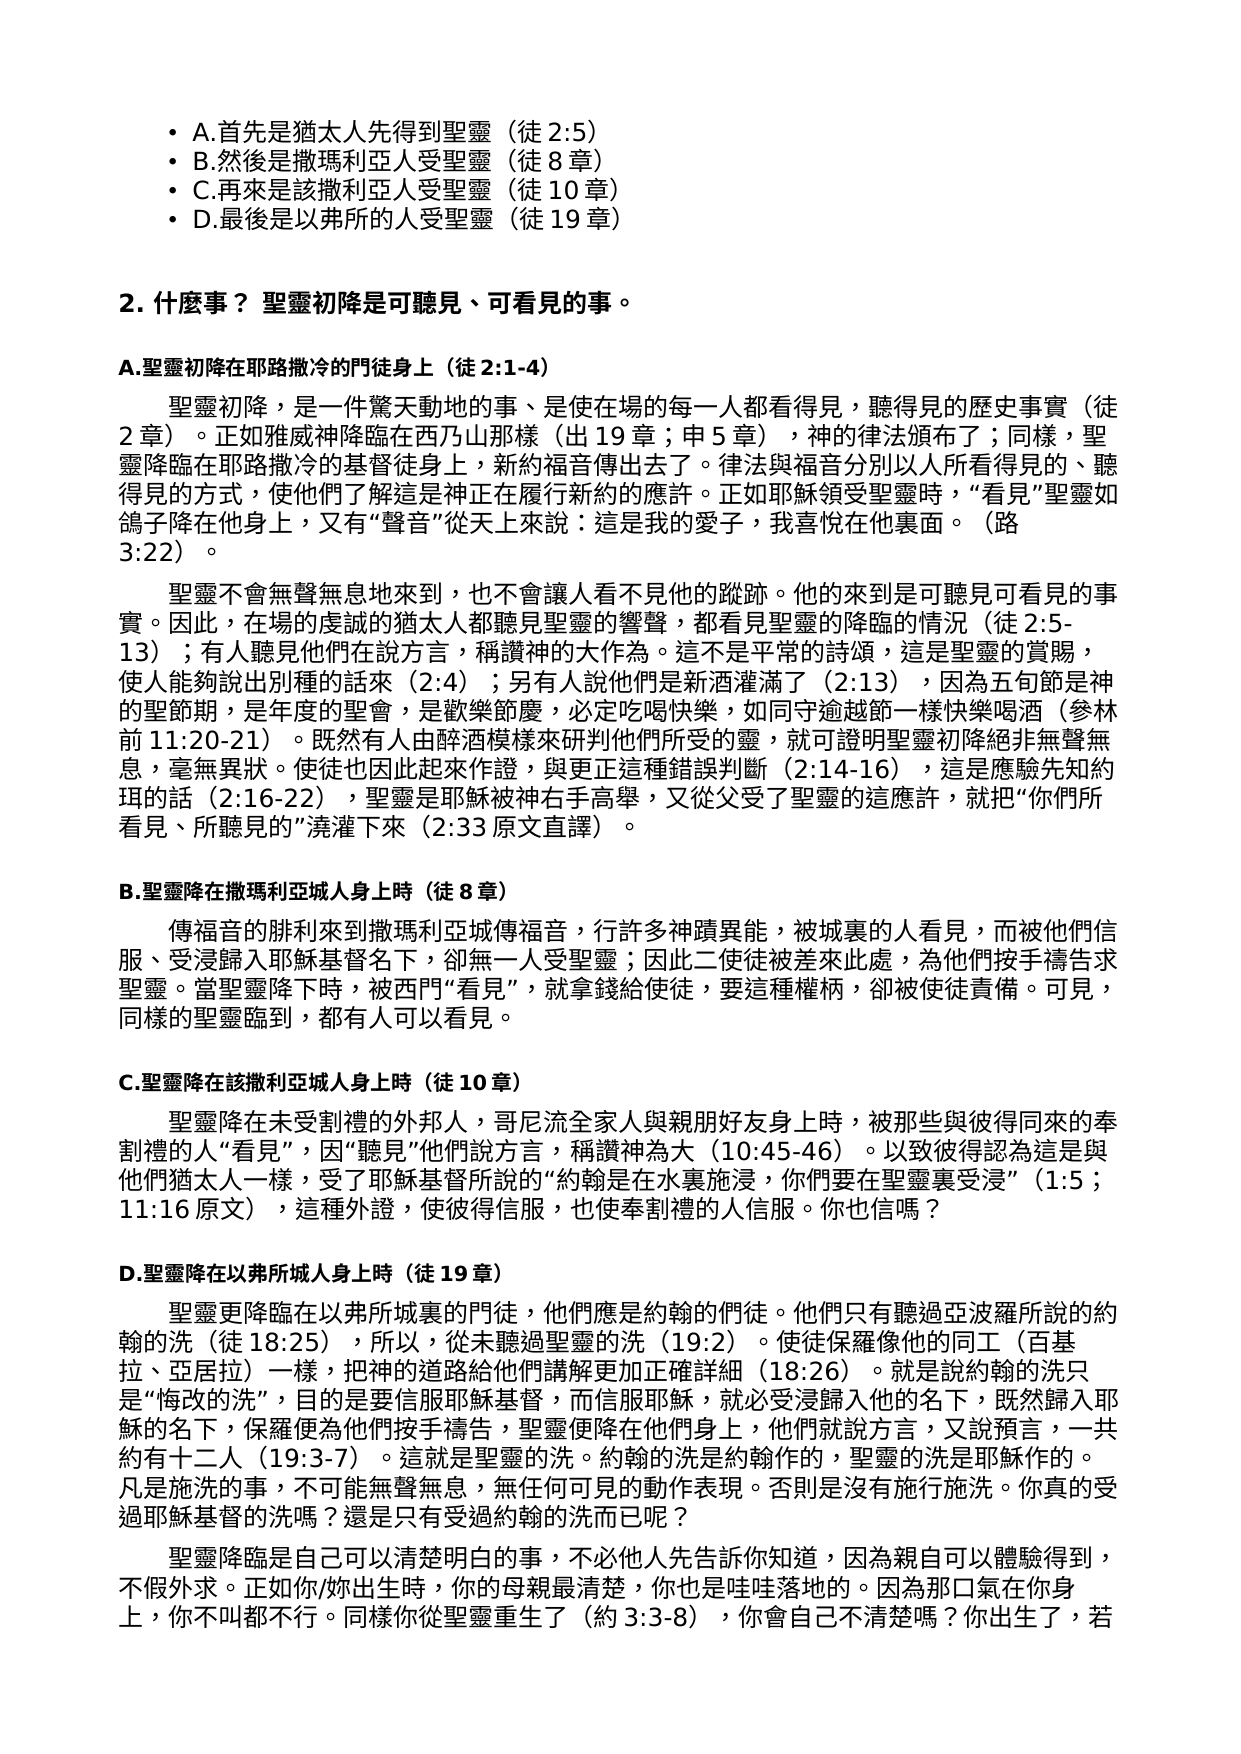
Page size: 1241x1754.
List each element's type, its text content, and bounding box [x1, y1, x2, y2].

text 聖靈更降臨在以弗所城裏的門徒，他們應是約翰的們徒。他們只有聽過亞波羅所說的約翰的洗（徒18:25），所以，從未聽過聖靈的洗（19:2）。使徒保羅像他的同工（百基拉、亞居拉）一樣，把神的道路給他們講解更加正確詳細（18:26）。就是說約翰的洗只是“悔改的洗”，目的是要信服耶穌基督，而信服耶穌，就必受浸歸入他的名下，既然歸入耶穌的名下，保羅便為他們按手禱告，聖靈便降在他們身上，他們就說方言，又說預言，一共約有十二人（19:3-7）。這就是聖靈的洗。約翰的洗是約翰作的，聖靈的洗是耶穌作的。凡是施洗的事，不可能無聲無息，無任何可見的動作表現。否則是沒有施行施洗。你真的受過耶穌基督的洗嗎？還是只有受過約翰的洗而已呢？ [118, 1299, 1122, 1532]
text 聖靈降在未受割禮的外邦人，哥尼流全家人與親朋好友身上時，被那些與彼得同來的奉割禮的人“看見”，因“聽見”他們說方言，稱讚神為大（10:45-46）。以致彼得認為這是與他們猶太人一樣，受了耶穌基督所說的“約翰是在水裏施浸，你們要在聖靈裏受浸”（1:5；11:16原文），這種外證，使彼得信服，也使奉割禮的人信服。你也信嗎？ [118, 1108, 1122, 1224]
list B.然後是撒瑪利亞人受聖靈（徒8章） [177, 147, 1122, 176]
text 聖靈降臨是自己可以清楚明白的事，不必他人先告訴你知道，因為親自可以體驗得到，不假外求。正如你/妳出生時，你的母親最清楚，你也是哇哇落地的。因為那口氣在你身上，你不叫都不行。同樣你從聖靈重生了（約3:3-8），你會自己不清楚嗎？你出生了，若 [118, 1545, 1122, 1632]
subtitle D.聖靈降在以弗所城人身上時（徒19章） [118, 1262, 1122, 1286]
list C.再來是該撒利亞人受聖靈（徒10章） [177, 176, 1122, 206]
subtitle B.聖靈降在撒瑪利亞城人身上時（徒8章） [118, 880, 1122, 904]
subtitle 2. 什麼事？ 聖靈初降是可聽見、可看見的事。 [118, 289, 1122, 318]
text 聖靈初降，是一件驚天動地的事、是使在場的每一人都看得見，聽得見的歷史事實（徒2章）。正如雅威神降臨在西乃山那樣（出19章；申5章），神的律法頒布了；同樣，聖靈降臨在耶路撒冷的基督徒身上，新約福音傳出去了。律法與福音分別以人所看得見的、聽得見的方式，使他們了解這是神正在履行新約的應許。正如耶穌領受聖靈時，“看見”聖靈如鴿子降在他身上，又有“聲音”從天上來說：這是我的愛子，我喜悅在他裏面。（路3:22）。 [118, 393, 1122, 568]
text 聖靈不會無聲無息地來到，也不會讓人看不見他的蹤跡。他的來到是可聽見可看見的事實。因此，在場的虔誠的猶太人都聽見聖靈的響聲，都看見聖靈的降臨的情況（徒2:5-13）；有人聽見他們在說方言，稱讚神的大作為。這不是平常的詩頌，這是聖靈的賞賜，使人能夠說出別種的話來（2:4）；另有人說他們是新酒灌滿了（2:13），因為五旬節是神的聖節期，是年度的聖會，是歡樂節慶，必定吃喝快樂，如同守逾越節一樣快樂喝酒（參林前11:20-21）。既然有人由醉酒模樣來研判他們所受的靈，就可證明聖靈初降絕非無聲無息，毫無異狀。使徒也因此起來作證，與更正這種錯誤判斷（2:14-16），這是應驗先知約珥的話（2:16-22），聖靈是耶穌被神右手高舉，又從父受了聖靈的這應許，就把“你們所看見、所聽見的”澆灌下來（2:33原文直譯）。 [118, 580, 1122, 843]
text 傳福音的腓利來到撒瑪利亞城傳福音，行許多神蹟異能，被城裏的人看見，而被他們信服、受浸歸入耶穌基督名下，卻無一人受聖靈；因此二使徒被差來此處，為他們按手禱告求聖靈。當聖靈降下時，被西門“看見”，就拿錢給使徒，要這種權柄，卻被使徒責備。可見，同樣的聖靈臨到，都有人可以看見。 [118, 917, 1122, 1034]
subtitle C.聖靈降在該撒利亞城人身上時（徒10章） [118, 1071, 1122, 1095]
list D.最後是以弗所的人受聖靈（徒19章） [177, 206, 1122, 235]
subtitle A.聖靈初降在耶路撒冷的門徒身上（徒2:1-4） [118, 356, 1122, 380]
list A.首先是猶太人先得到聖靈（徒2:5） [177, 118, 1122, 147]
